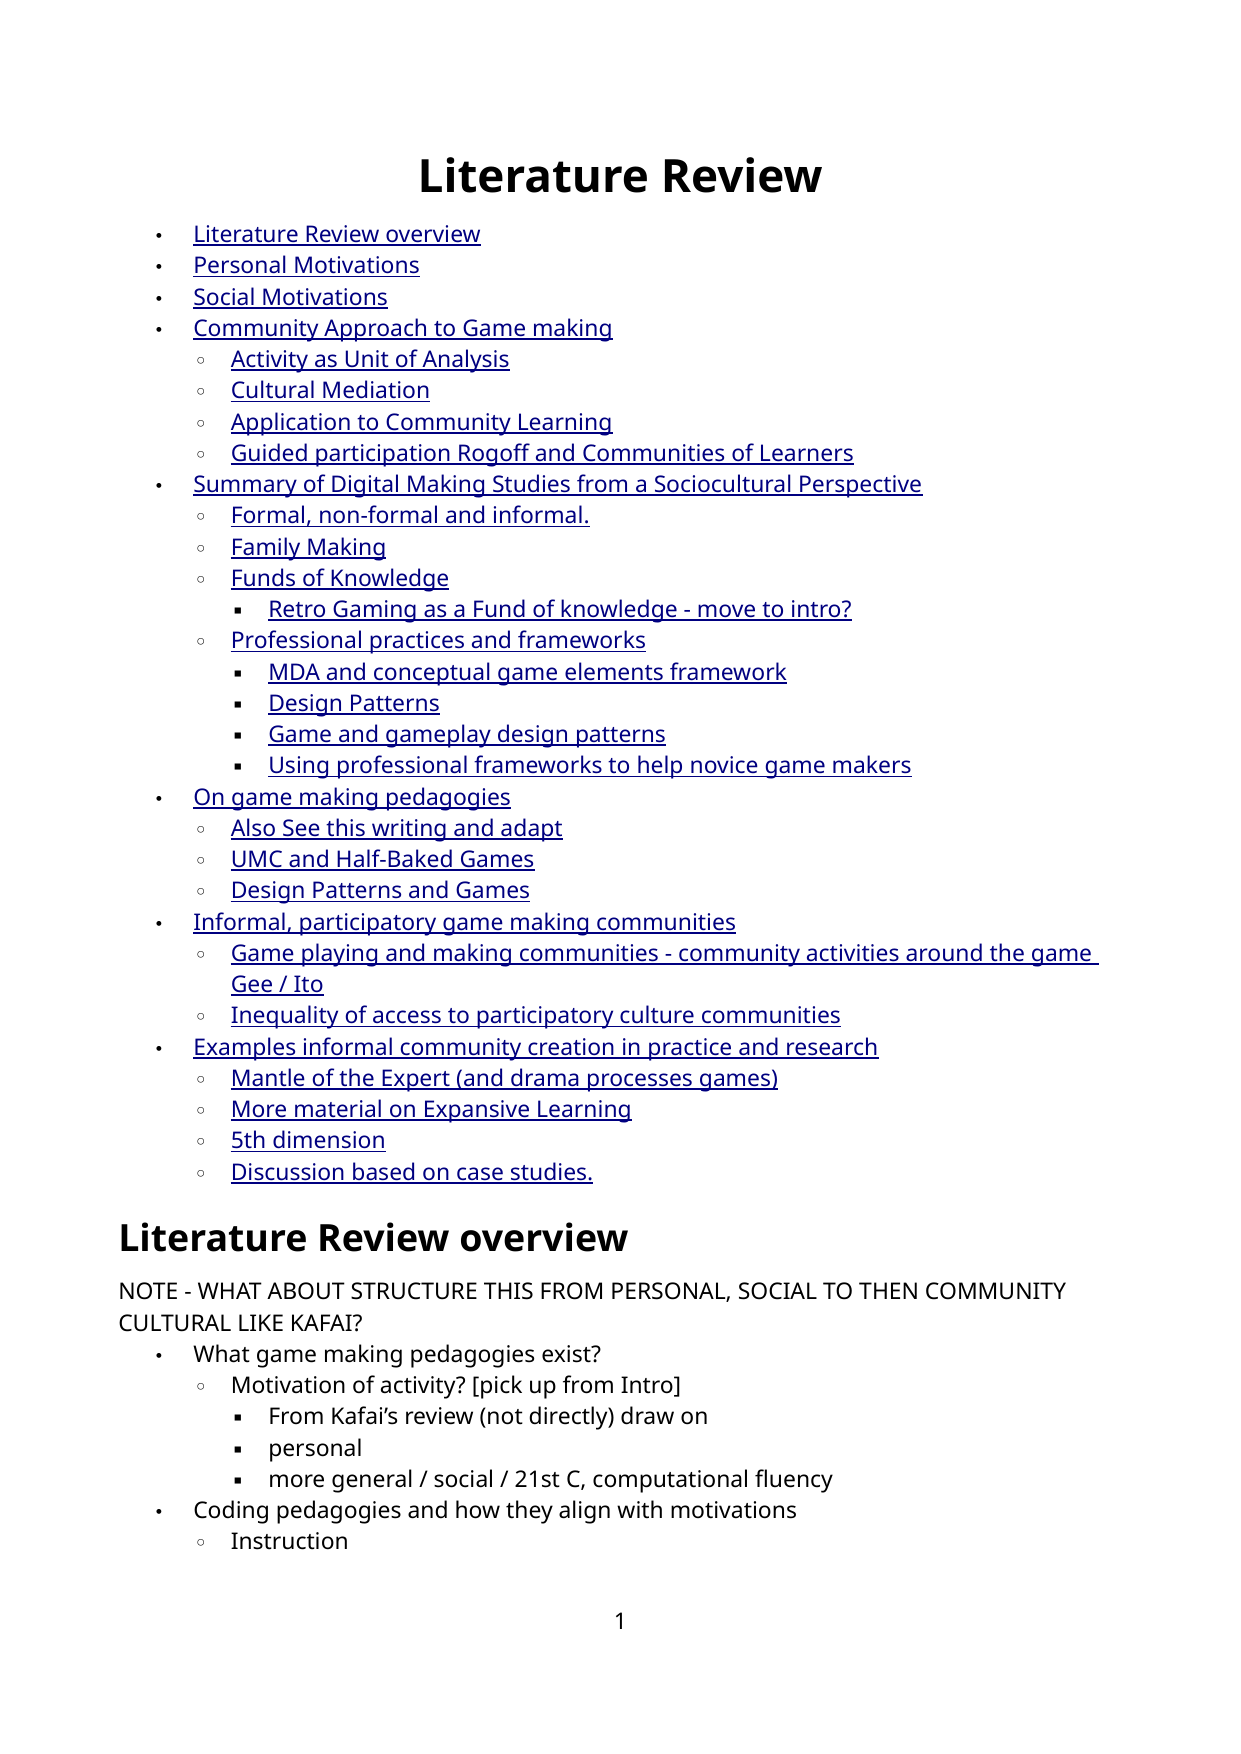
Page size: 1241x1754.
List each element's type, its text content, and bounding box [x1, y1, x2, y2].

list Design Patterns and Games [193, 874, 1122, 906]
list Instruction [193, 1525, 1122, 1557]
list From Kafai’s review (not directly) draw on [231, 1400, 1122, 1432]
subtitle Literature Review overview [118, 1212, 1122, 1263]
list Funds of Knowledge [193, 562, 1122, 593]
list Discussion based on case studies. [193, 1156, 1122, 1187]
list more general / social / 21st C, computational fluency [231, 1463, 1122, 1494]
list personal [231, 1432, 1122, 1463]
list Literature Review overview [156, 218, 1122, 249]
list Game and gameplay design patterns [231, 718, 1122, 749]
list Coding pedagogies and how they align with motivations [156, 1494, 1122, 1525]
list Personal Motivations [156, 249, 1122, 281]
list On game making pedagogies [156, 781, 1122, 812]
list Activity as Unit of Analysis [193, 343, 1122, 374]
list Retro Gaming as a Fund of knowledge - move to intro? [231, 593, 1122, 624]
list Cultural Mediation [193, 374, 1122, 406]
list Social Motivations [156, 281, 1122, 312]
list Guided participation Rogoff and Communities of Learners [193, 437, 1122, 468]
list Informal, participatory game making communities [156, 906, 1122, 937]
list Examples informal community creation in practice and research [156, 1031, 1122, 1062]
list More material on Expansive Learning [193, 1093, 1122, 1124]
list Using professional frameworks to help novice game makers [231, 749, 1122, 781]
list 5th dimension [193, 1124, 1122, 1156]
list Mantle of the Expert (and drama processes games) [193, 1062, 1122, 1093]
list Professional practices and frameworks [193, 624, 1122, 656]
title Literature Review [118, 143, 1122, 206]
list Application to Community Learning [193, 406, 1122, 437]
list UMC and Half-Baked Games [193, 843, 1122, 874]
list What game making pedagogies exist? [156, 1338, 1122, 1369]
list Game playing and making communities - community activities around the game Gee / Ito [193, 937, 1122, 999]
list Design Patterns [231, 687, 1122, 718]
text NOTE - WHAT ABOUT STRUCTURE THIS FROM PERSONAL, SOCIAL TO THEN COMMUNITY CULTURAL LIKE KAFAI? [118, 1275, 1122, 1338]
list MDA and conceptual game elements framework [231, 656, 1122, 687]
list Summary of Digital Making Studies from a Sociocultural Perspective [156, 468, 1122, 499]
list Motivation of activity? [pick up from Intro] [193, 1369, 1122, 1400]
list Community Approach to Game making [156, 312, 1122, 343]
list Inequality of access to participatory culture communities [193, 999, 1122, 1031]
list Also See this writing and adapt [193, 812, 1122, 843]
list Formal, non-formal and informal. [193, 499, 1122, 531]
list Family Making [193, 531, 1122, 562]
